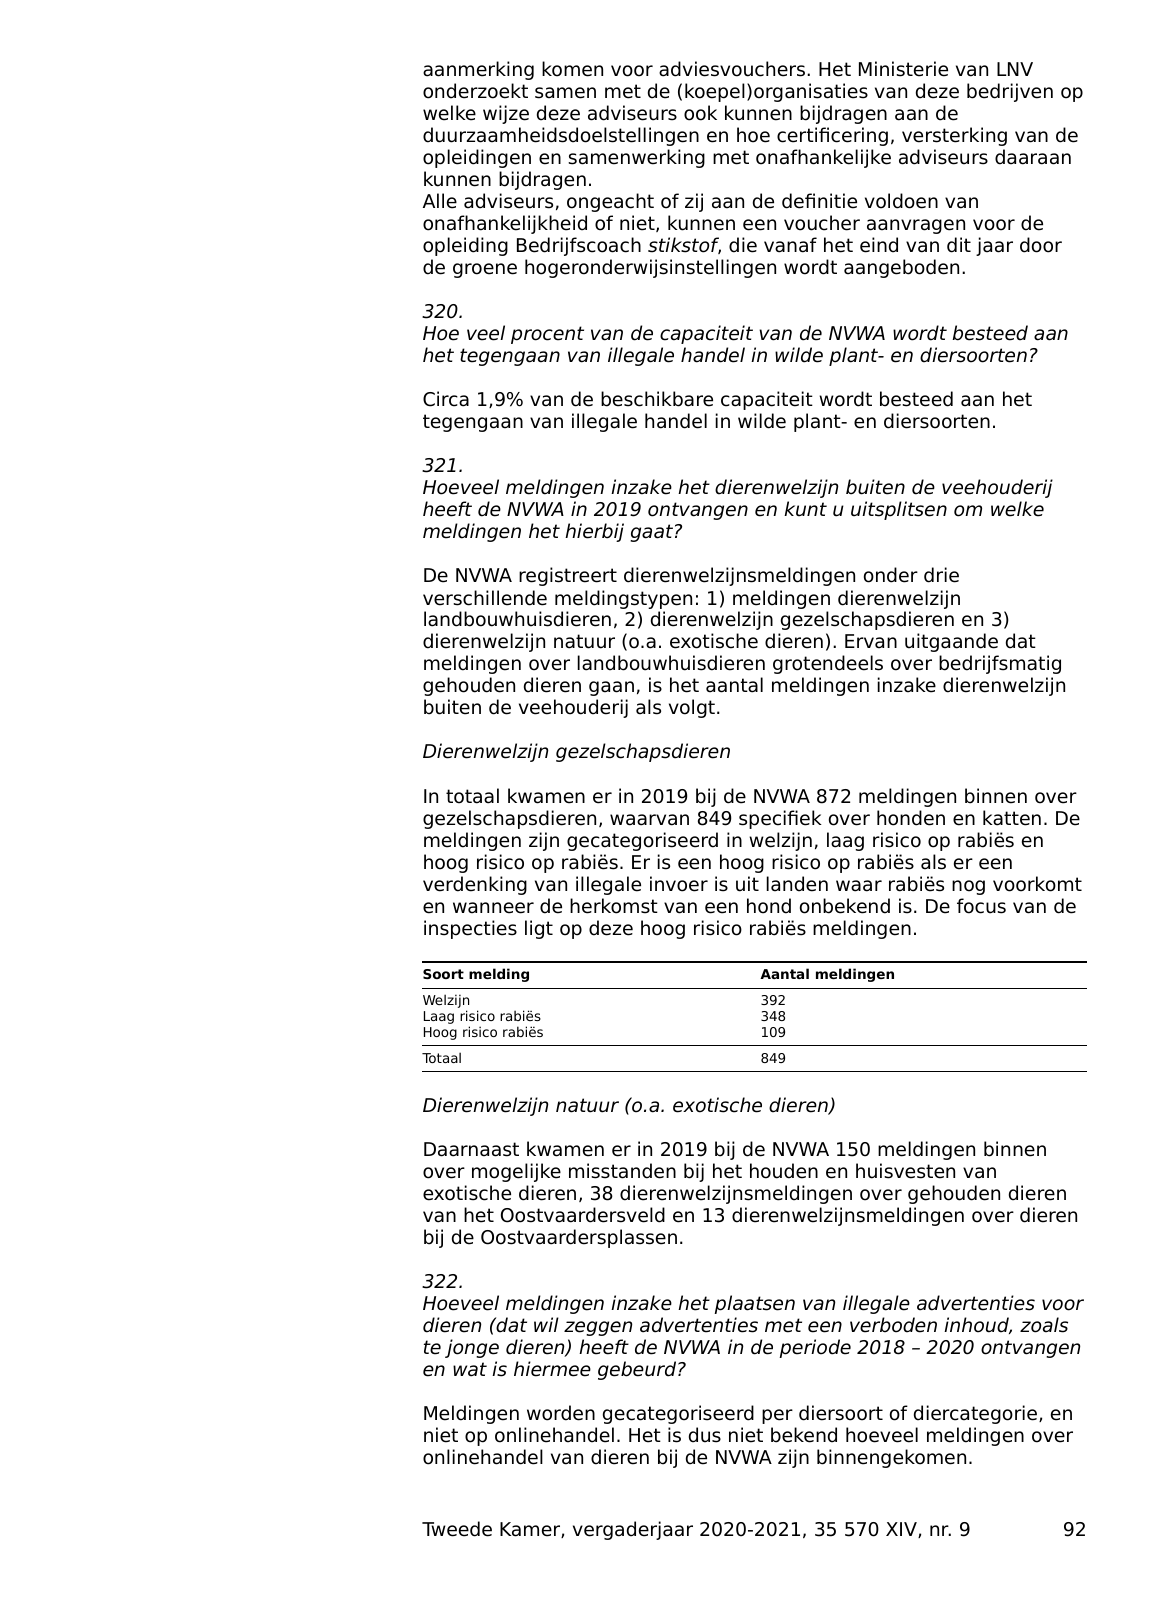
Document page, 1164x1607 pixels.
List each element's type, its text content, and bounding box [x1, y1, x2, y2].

text Hoeveel meldingen inzake het dierenwelzijn buiten de veehouderij heeft de NVWA in 2019 ontvangen en kunt u uitsplitsen om welke meldingen het hierbij gaat? [422, 477, 1087, 543]
table_cell 348 [754, 1009, 1087, 1025]
text Hoe veel procent van de capaciteit van de NVWA wordt besteed aan het tegengaan van illegale handel in wilde plant- en diersoorten? [422, 323, 1087, 367]
text Alle adviseurs, ongeacht of zij aan de definitie voldoen van onafhankelijkheid of niet, kunnen een voucher aanvragen voor de opleiding Bedrijfscoach stikstof, die vanaf het eind van dit jaar door de groene hogeronderwijsinstellingen wordt aangeboden. [422, 191, 1087, 279]
text 320. [422, 301, 1087, 323]
table_cell 392 [754, 989, 1087, 1009]
text 321. [422, 455, 1087, 477]
text Hoeveel meldingen inzake het plaatsen van illegale advertenties voor dieren (dat wil zeggen advertenties met een verboden inhoud, zoals te jonge dieren) heeft de NVWA in de periode 2018 – 2020 ontvangen en wat is hiermee gebeurd? [422, 1293, 1087, 1381]
text Circa 1,9% van de beschikbare capaciteit wordt besteed aan het tegengaan van illegale handel in wilde plant- en diersoorten. [422, 389, 1087, 433]
table_header Aantal meldingen [754, 963, 1087, 987]
table_cell 109 [754, 1025, 1087, 1045]
text De NVWA registreert dierenwelzijnsmeldingen onder drie verschillende meldingstypen: 1) meldingen dierenwelzijn landbouwhuisdieren, 2) dierenwelzijn gezelschapsdieren en 3) dierenwelzijn natuur (o.a. exotische dieren). Ervan uitgaande dat meldingen over landbouwhuisdieren grotendeels over bedrijfsmatig gehouden dieren gaan, is het aantal meldingen inzake dierenwelzijn buiten de veehouderij als volgt. [422, 565, 1087, 719]
table_cell 849 [754, 1046, 1087, 1071]
text aanmerking komen voor adviesvouchers. Het Ministerie van LNV onderzoekt samen met de (koepel)organisaties van deze bedrijven op welke wijze deze adviseurs ook kunnen bijdragen aan de duurzaamheidsdoelstellingen en hoe certificering, versterking van de opleidingen en samenwerking met onafhankelijke adviseurs daaraan kunnen bijdragen. [422, 59, 1087, 191]
table_cell Welzijn [422, 989, 754, 1009]
text 322. [422, 1271, 1087, 1293]
table_cell Totaal [422, 1046, 754, 1071]
text In totaal kwamen er in 2019 bij de NVWA 872 meldingen binnen over gezelschapsdieren, waarvan 849 specifiek over honden en katten. De meldingen zijn gecategoriseerd in welzijn, laag risico op rabiës en hoog risico op rabiës. Er is een hoog risico op rabiës als er een verdenking van illegale invoer is uit landen waar rabiës nog voorkomt en wanneer de herkomst van een hond onbekend is. De focus van de inspecties ligt op deze hoog risico rabiës meldingen. [422, 786, 1087, 939]
table_cell Hoog risico rabiës [422, 1025, 754, 1045]
text Daarnaast kwamen er in 2019 bij de NVWA 150 meldingen binnen over mogelijke misstanden bij het houden en huisvesten van exotische dieren, 38 dierenwelzijnsmeldingen over gehouden dieren van het Oostvaardersveld en 13 dierenwelzijnsmeldingen over dieren bij de Oostvaardersplassen. [422, 1139, 1087, 1248]
subtitle Dierenwelzijn gezelschapsdieren [422, 741, 1087, 763]
subtitle Dierenwelzijn natuur (o.a. exotische dieren) [422, 1094, 1087, 1116]
table_header Soort melding [422, 963, 754, 987]
text Meldingen worden gecategoriseerd per diersoort of diercategorie, en niet op onlinehandel. Het is dus niet bekend hoeveel meldingen over onlinehandel van dieren bij de NVWA zijn binnengekomen. [422, 1403, 1087, 1469]
table_cell Laag risico rabiës [422, 1009, 754, 1025]
